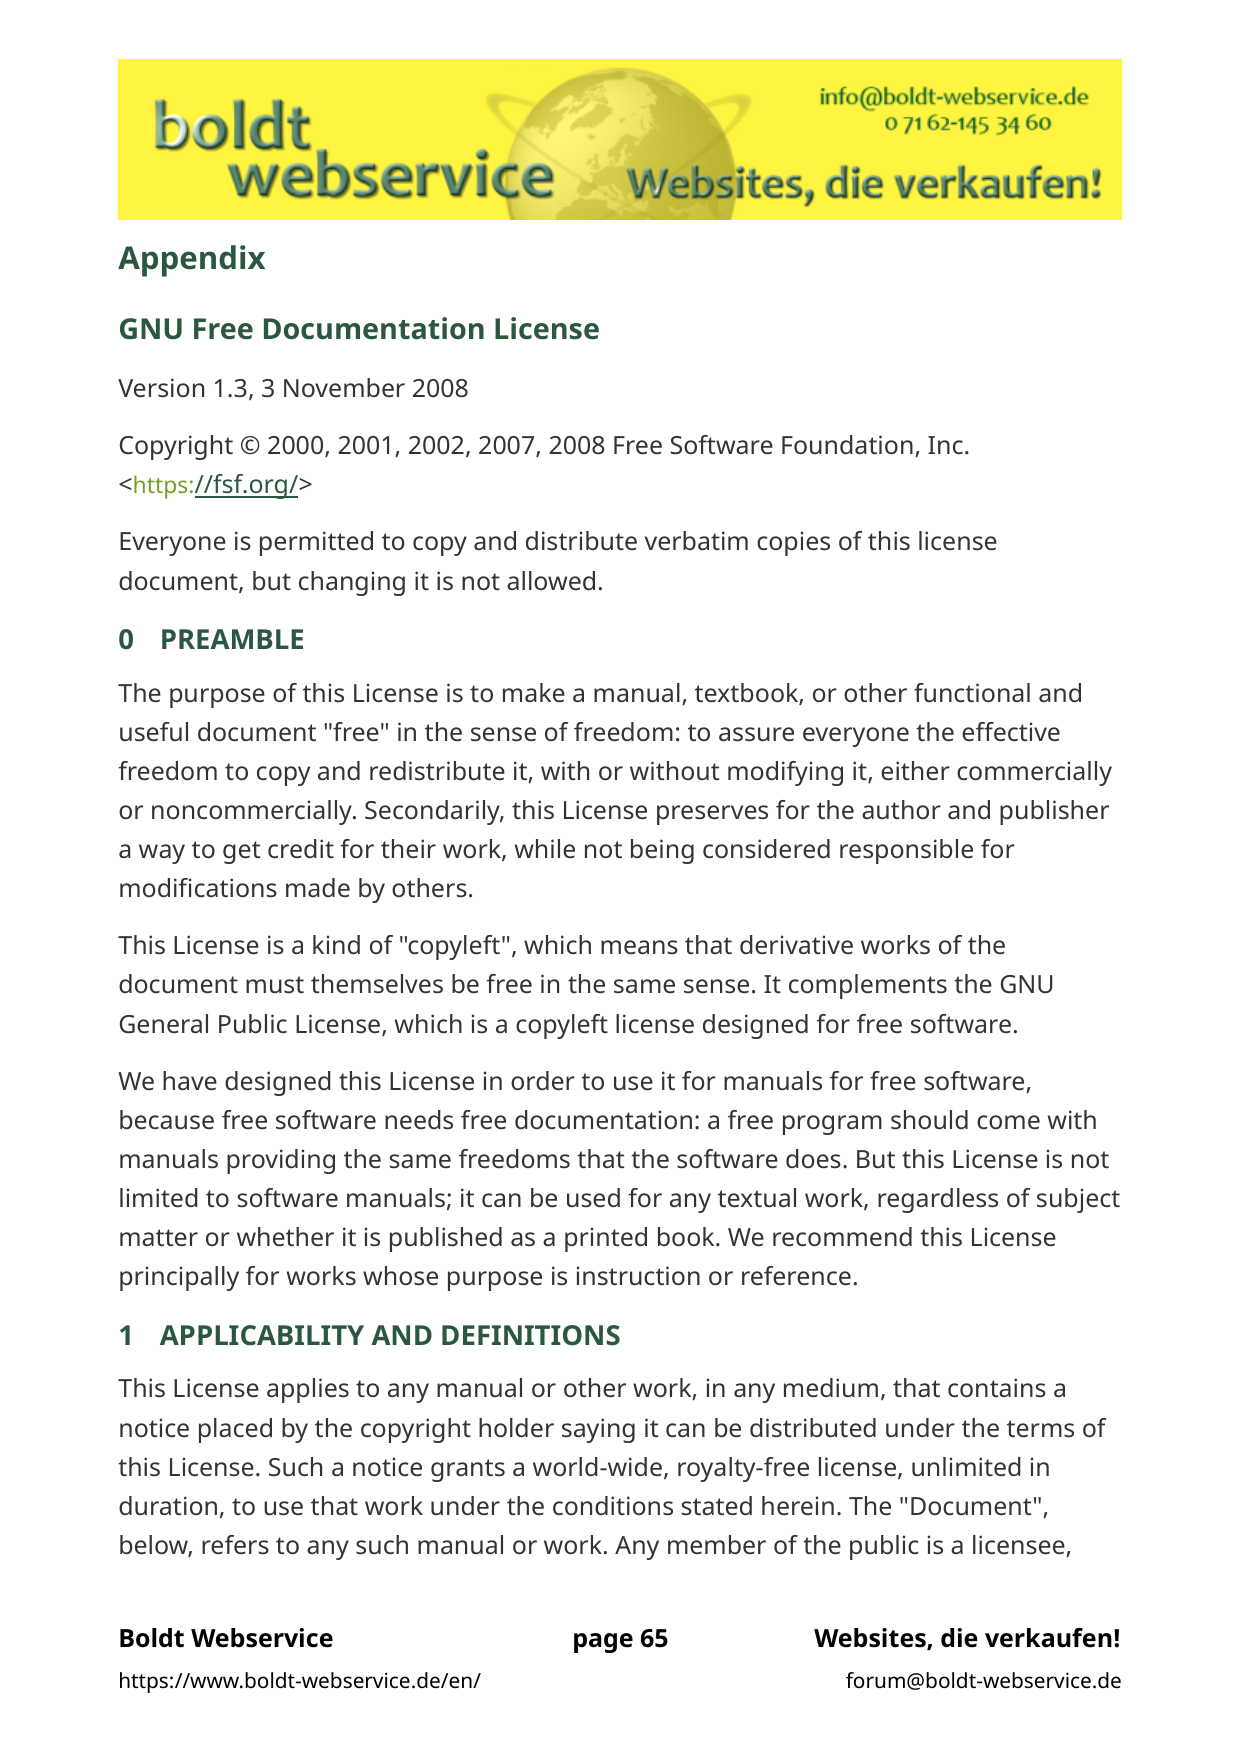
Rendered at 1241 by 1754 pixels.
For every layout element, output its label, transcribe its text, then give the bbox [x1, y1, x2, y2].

text Copyright © 2000, 2001, 2002, 2007, 2008 Free Software Foundation, Inc. <https://fsf.org/> [118, 428, 1122, 501]
text Version 1.3, 3 November 2008 [118, 371, 1122, 405]
subtitle Appendix [118, 236, 1122, 279]
text Everyone is permitted to copy and distribute verbatim copies of this license document, but changing it is not allowed. [118, 524, 1122, 597]
subtitle GNU Free Documentation License [118, 308, 1122, 347]
text We have designed this License in order to use it for manuals for free software, because free software needs free documentation: a free program should come with manuals providing the same freedoms that the software does. But this License is not limited to software manuals; it can be used for any textual work, regardless of subject matter or whether it is published as a printed book. We recommend this License principally for works whose purpose is instruction or reference. [118, 1063, 1122, 1293]
text The purpose of this License is to make a manual, textbook, or other functional and useful document "free" in the sense of freedom: to assure everyone the effective freedom to copy and redistribute it, with or without modifying it, either commercially or noncommercially. Secondarily, this License preserves for the author and publisher a way to get credit for their work, while not being considered responsible for modifications made by others. [118, 675, 1122, 905]
text This License applies to any manual or other work, in any medium, that contains a notice placed by the copyright holder saying it can be distributed under the terms of this License. Such a notice grants a world-wide, royalty-free license, unlimited in duration, to use that work under the conditions stated herein. The "Document", below, refers to any such manual or work. Any member of the public is a licensee, [118, 1371, 1122, 1562]
subtitle APPLICABILITY AND DEFINITIONS [118, 1316, 1122, 1353]
subtitle PREAMBLE [118, 620, 1122, 658]
picture [118, 59, 1123, 220]
text This License is a kind of "copyleft", which means that derivative works of the document must themselves be free in the same sense. It complements the GNU General Public License, which is a copyleft license designed for free software. [118, 928, 1122, 1040]
